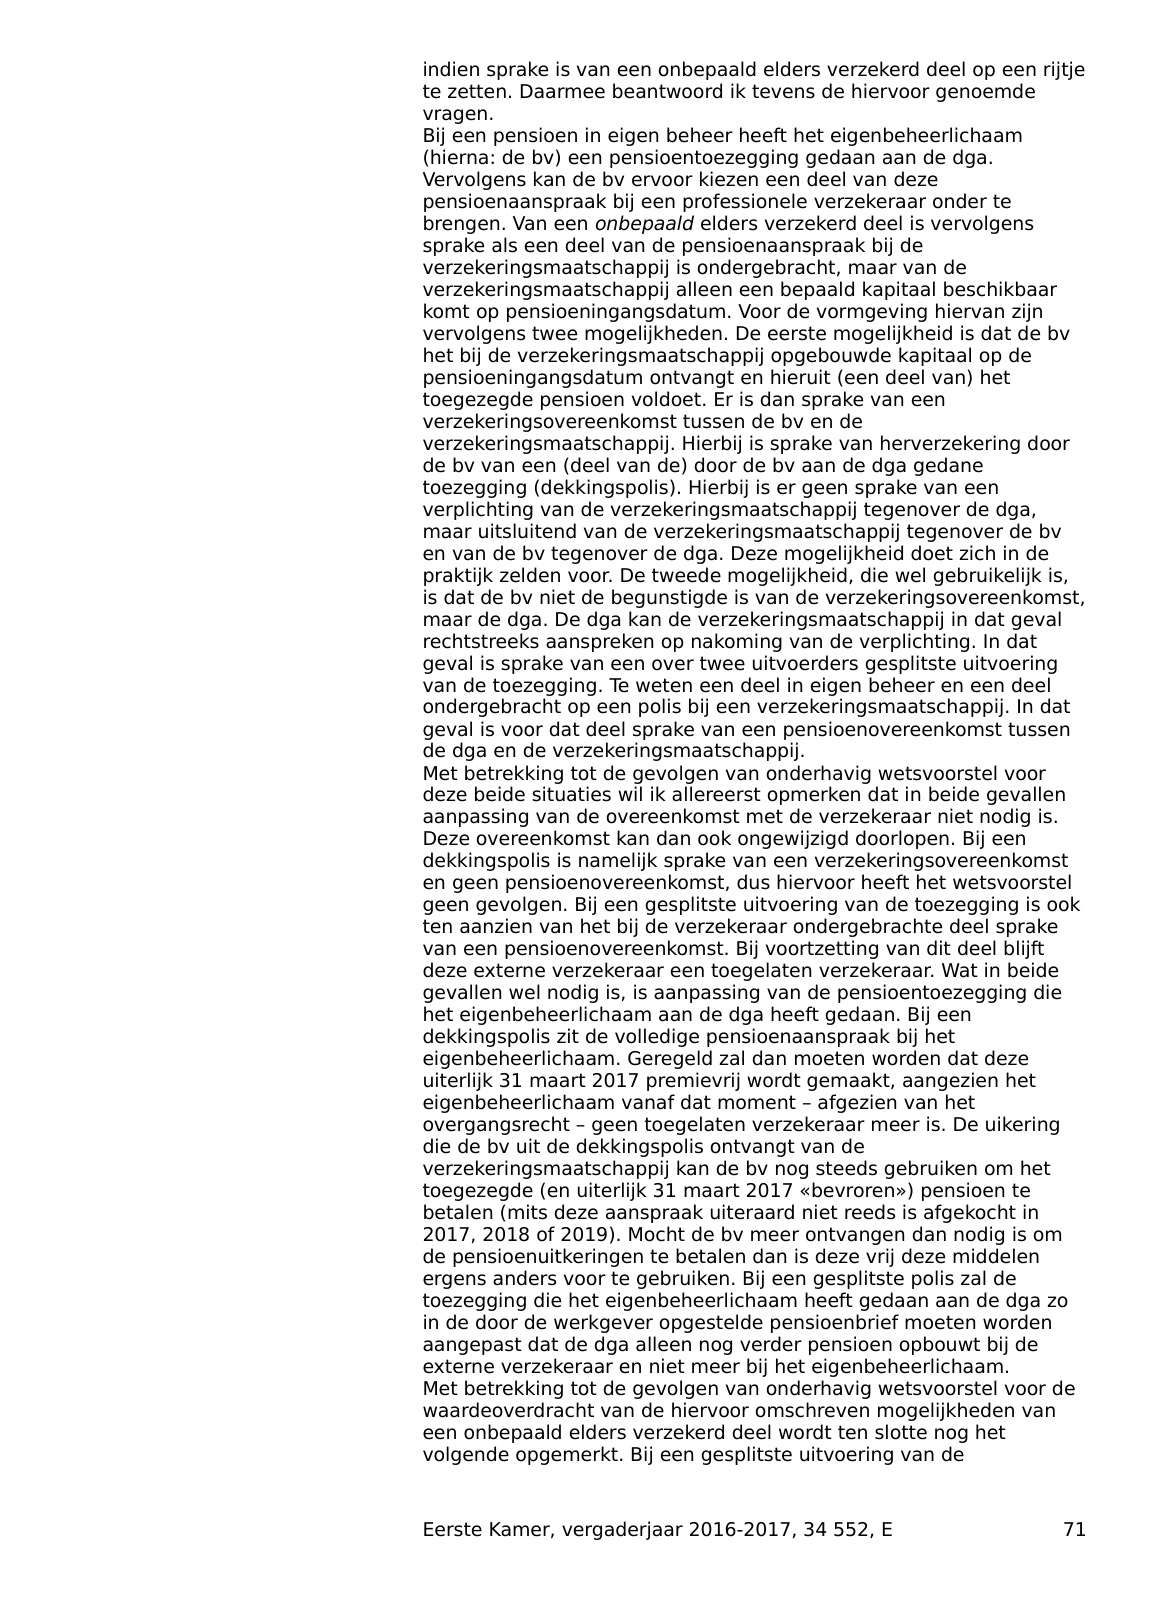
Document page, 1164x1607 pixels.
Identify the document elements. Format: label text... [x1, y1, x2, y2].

text indien sprake is van een onbepaald elders verzekerd deel op een rijtje te zetten. Daarmee beantwoord ik tevens de hiervoor genoemde vragen. [422, 59, 1087, 125]
text Met betrekking tot de gevolgen van onderhavig wetsvoorstel voor deze beide situaties wil ik allereerst opmerken dat in beide gevallen aanpassing van de overeenkomst met de verzekeraar niet nodig is. Deze overeenkomst kan dan ook ongewijzigd doorlopen. Bij een dekkingspolis is namelijk sprake van een verzekeringsovereenkomst en geen pensioenovereenkomst, dus hiervoor heeft het wetsvoorstel geen gevolgen. Bij een gesplitste uitvoering van de toezegging is ook ten aanzien van het bij de verzekeraar ondergebrachte deel sprake van een pensioenovereenkomst. Bij voortzetting van dit deel blijft deze externe verzekeraar een toegelaten verzekeraar. Wat in beide gevallen wel nodig is, is aanpassing van de pensioentoezegging die het eigenbeheerlichaam aan de dga heeft gedaan. Bij een dekkingspolis zit de volledige pensioenaanspraak bij het eigenbeheerlichaam. Geregeld zal dan moeten worden dat deze uiterlijk 31 maart 2017 premievrij wordt gemaakt, aangezien het eigenbeheerlichaam vanaf dat moment – afgezien van het overgangsrecht – geen toegelaten verzekeraar meer is. De uikering die de bv uit de dekkingspolis ontvangt van de verzekeringsmaatschappij kan de bv nog steeds gebruiken om het toegezegde (en uiterlijk 31 maart 2017 «bevroren») pensioen te betalen (mits deze aanspraak uiteraard niet reeds is afgekocht in 2017, 2018 of 2019). Mocht de bv meer ontvangen dan nodig is om de pensioenuitkeringen te betalen dan is deze vrij deze middelen ergens anders voor te gebruiken. Bij een gesplitste polis zal de toezegging die het eigenbeheerlichaam heeft gedaan aan de dga zo in de door de werkgever opgestelde pensioenbrief moeten worden aangepast dat de dga alleen nog verder pensioen opbouwt bij de externe verzekeraar en niet meer bij het eigenbeheerlichaam. [422, 762, 1087, 1378]
text Met betrekking tot de gevolgen van onderhavig wetsvoorstel voor de waardeoverdracht van de hiervoor omschreven mogelijkheden van een onbepaald elders verzekerd deel wordt ten slotte nog het volgende opgemerkt. Bij een gesplitste uitvoering van de [422, 1378, 1087, 1466]
text Bij een pensioen in eigen beheer heeft het eigenbeheerlichaam (hierna: de bv) een pensioentoezegging gedaan aan de dga. Vervolgens kan de bv ervoor kiezen een deel van deze pensioenaanspraak bij een professionele verzekeraar onder te brengen. Van een onbepaald elders verzekerd deel is vervolgens sprake als een deel van de pensioenaanspraak bij de verzekeringsmaatschappij is ondergebracht, maar van de verzekeringsmaatschappij alleen een bepaald kapitaal beschikbaar komt op pensioeningangsdatum. Voor de vormgeving hiervan zijn vervolgens twee mogelijkheden. De eerste mogelijkheid is dat de bv het bij de verzekeringsmaatschappij opgebouwde kapitaal op de pensioeningangsdatum ontvangt en hieruit (een deel van) het toegezegde pensioen voldoet. Er is dan sprake van een verzekeringsovereenkomst tussen de bv en de verzekeringsmaatschappij. Hierbij is sprake van herverzekering door de bv van een (deel van de) door de bv aan de dga gedane toezegging (dekkingspolis). Hierbij is er geen sprake van een verplichting van de verzekeringsmaatschappij tegenover de dga, maar uitsluitend van de verzekeringsmaatschappij tegenover de bv en van de bv tegenover de dga. Deze mogelijkheid doet zich in de praktijk zelden voor. De tweede mogelijkheid, die wel gebruikelijk is, is dat de bv niet de begunstigde is van de verzekeringsovereenkomst, maar de dga. De dga kan de verzekeringsmaatschappij in dat geval rechtstreeks aanspreken op nakoming van de verplichting. In dat geval is sprake van een over twee uitvoerders gesplitste uitvoering van de toezegging. Te weten een deel in eigen beheer en een deel ondergebracht op een polis bij een verzekeringsmaatschappij. In dat geval is voor dat deel sprake van een pensioenovereenkomst tussen de dga en de verzekeringsmaatschappij. [422, 125, 1087, 762]
